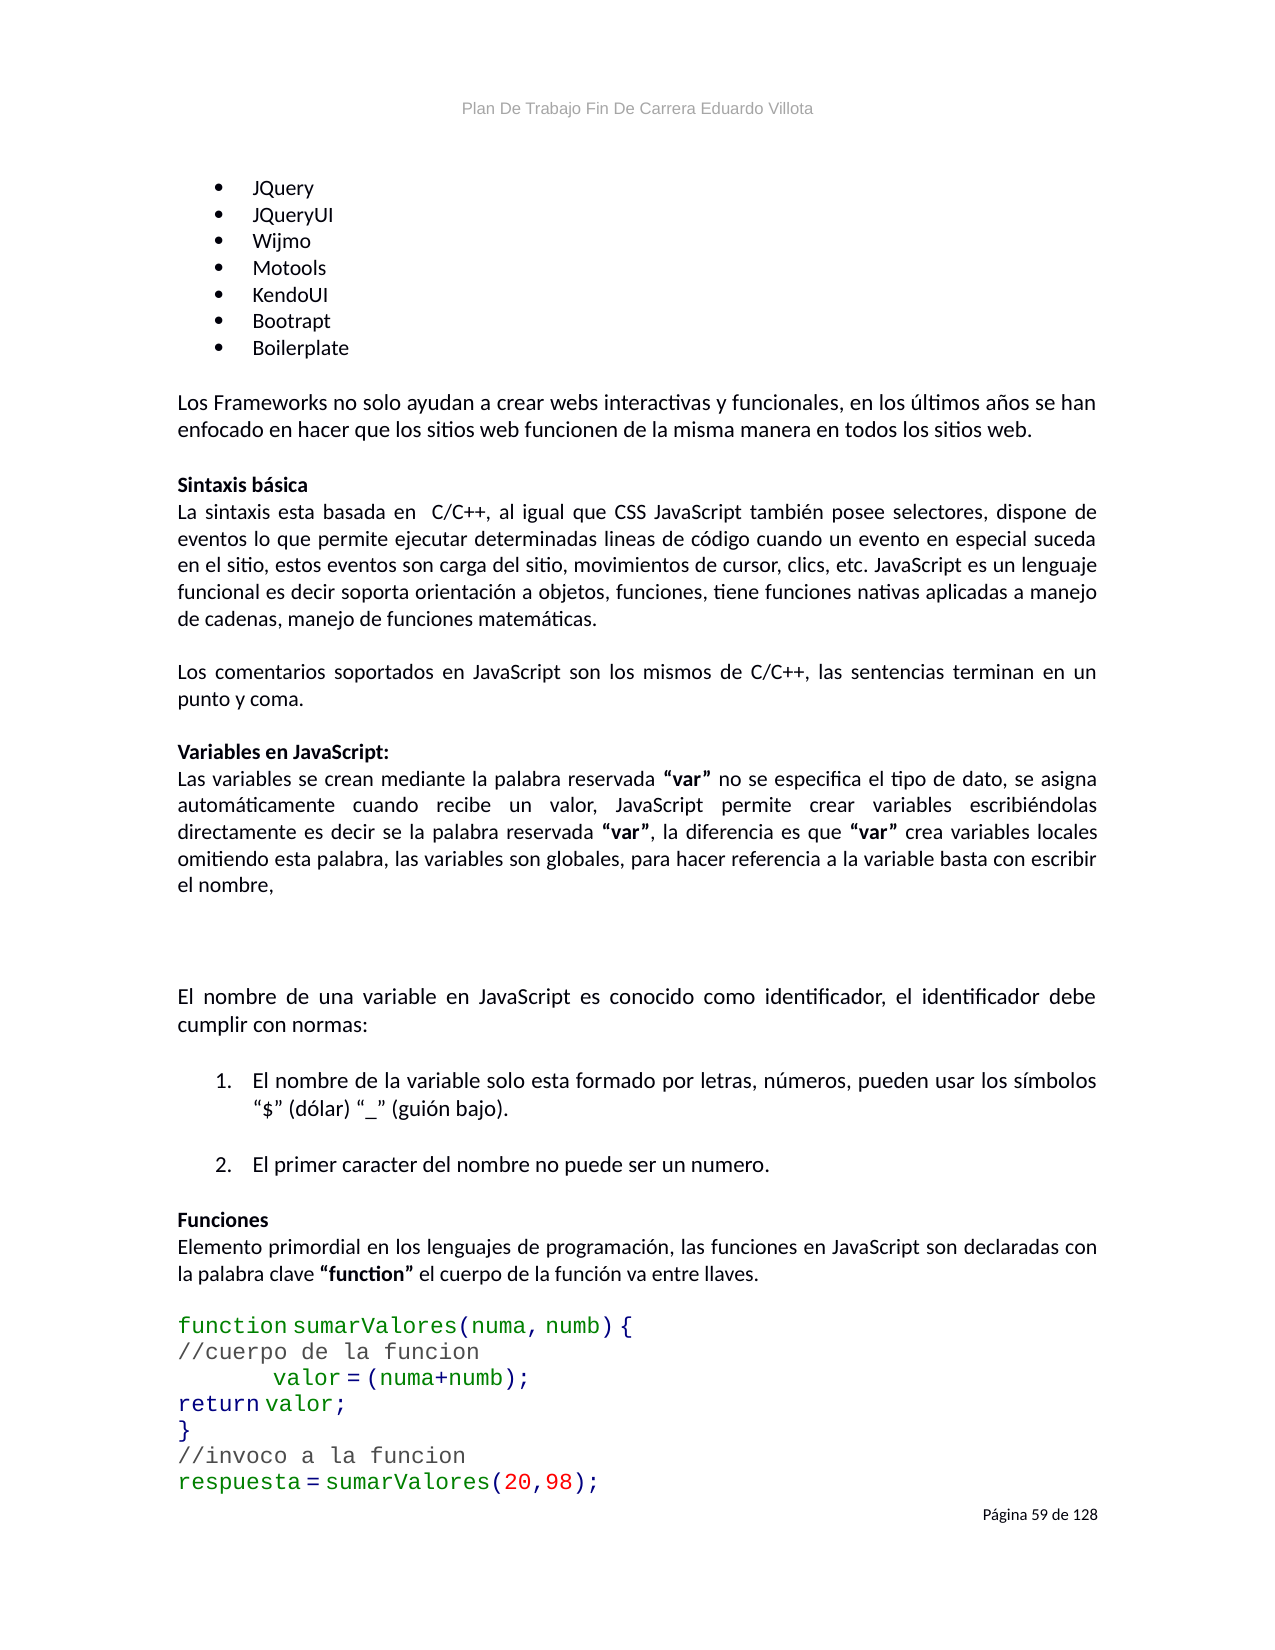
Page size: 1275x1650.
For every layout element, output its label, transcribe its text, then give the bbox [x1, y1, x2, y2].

text Elemento primordial en los lenguajes de programación, las funciones en JavaScript son declaradas con la palabra clave “function” el cuerpo de la función va entre llaves. [177, 1233, 1098, 1287]
list Motools [215, 254, 1098, 281]
text La sintaxis esta basada en C/C++, al igual que CSS JavaScript también posee selectores, dispone de eventos lo que permite ejecutar determinadas lineas de código cuando un evento en especial suceda en el sitio, estos eventos son carga del sitio, movimientos de cursor, clics, etc. JavaScript es un lenguaje funcional es decir soporta orientación a objetos, funciones, tiene funciones nativas aplicadas a manejo de cadenas, manejo de funciones matemáticas. [177, 498, 1098, 632]
text Funciones [177, 1207, 1098, 1233]
list Bootrapt [215, 308, 1098, 334]
text Los Frameworks no solo ayudan a crear webs interactivas y funcionales, en los últimos años se han enfocado en hacer que los sitios web funcionen de la misma manera en todos los sitios web. [177, 388, 1098, 444]
text Sintaxis básica [177, 472, 1098, 498]
list JQuery [215, 174, 1098, 201]
text respuesta = sumarValores(20,98); [177, 1470, 1098, 1496]
text Variables en JavaScript: [177, 738, 1098, 765]
text return valor; [177, 1392, 1098, 1418]
text //cuerpo de la funcion [177, 1341, 1098, 1366]
text valor = (numa+numb); [177, 1366, 1098, 1392]
list KendoUI [215, 281, 1098, 308]
text //invoco a la funcion [177, 1444, 1098, 1470]
list El primer caracter del nombre no puede ser un numero. [215, 1151, 1098, 1178]
text El nombre de una variable en JavaScript es conocido como identificador, el identificador debe cumplir con normas: [177, 982, 1098, 1038]
text } [177, 1418, 1098, 1444]
text Las variables se crean mediante la palabra reservada “var” no se especifica el tipo de dato, se asigna automáticamente cuando recibe un valor, JavaScript permite crear variables escribiéndolas directamente es decir se la palabra reservada “var”, la diferencia es que “var” crea variables locales omitiendo esta palabra, las variables son globales, para hacer referencia a la variable basta con escribir el nombre, [177, 765, 1098, 898]
list Wijmo [215, 228, 1098, 254]
list Boilerplate [215, 334, 1098, 361]
text function sumarValores(numa, numb) { [177, 1314, 1098, 1341]
list El nombre de la variable solo esta formado por letras, números, pueden usar los símbolos “$” (dólar) “_” (guión bajo). [215, 1066, 1098, 1122]
list JQueryUI [215, 201, 1098, 228]
text Los comentarios soportados en JavaScript son los mismos de C/C++, las sentencias terminan en un punto y coma. [177, 658, 1098, 712]
